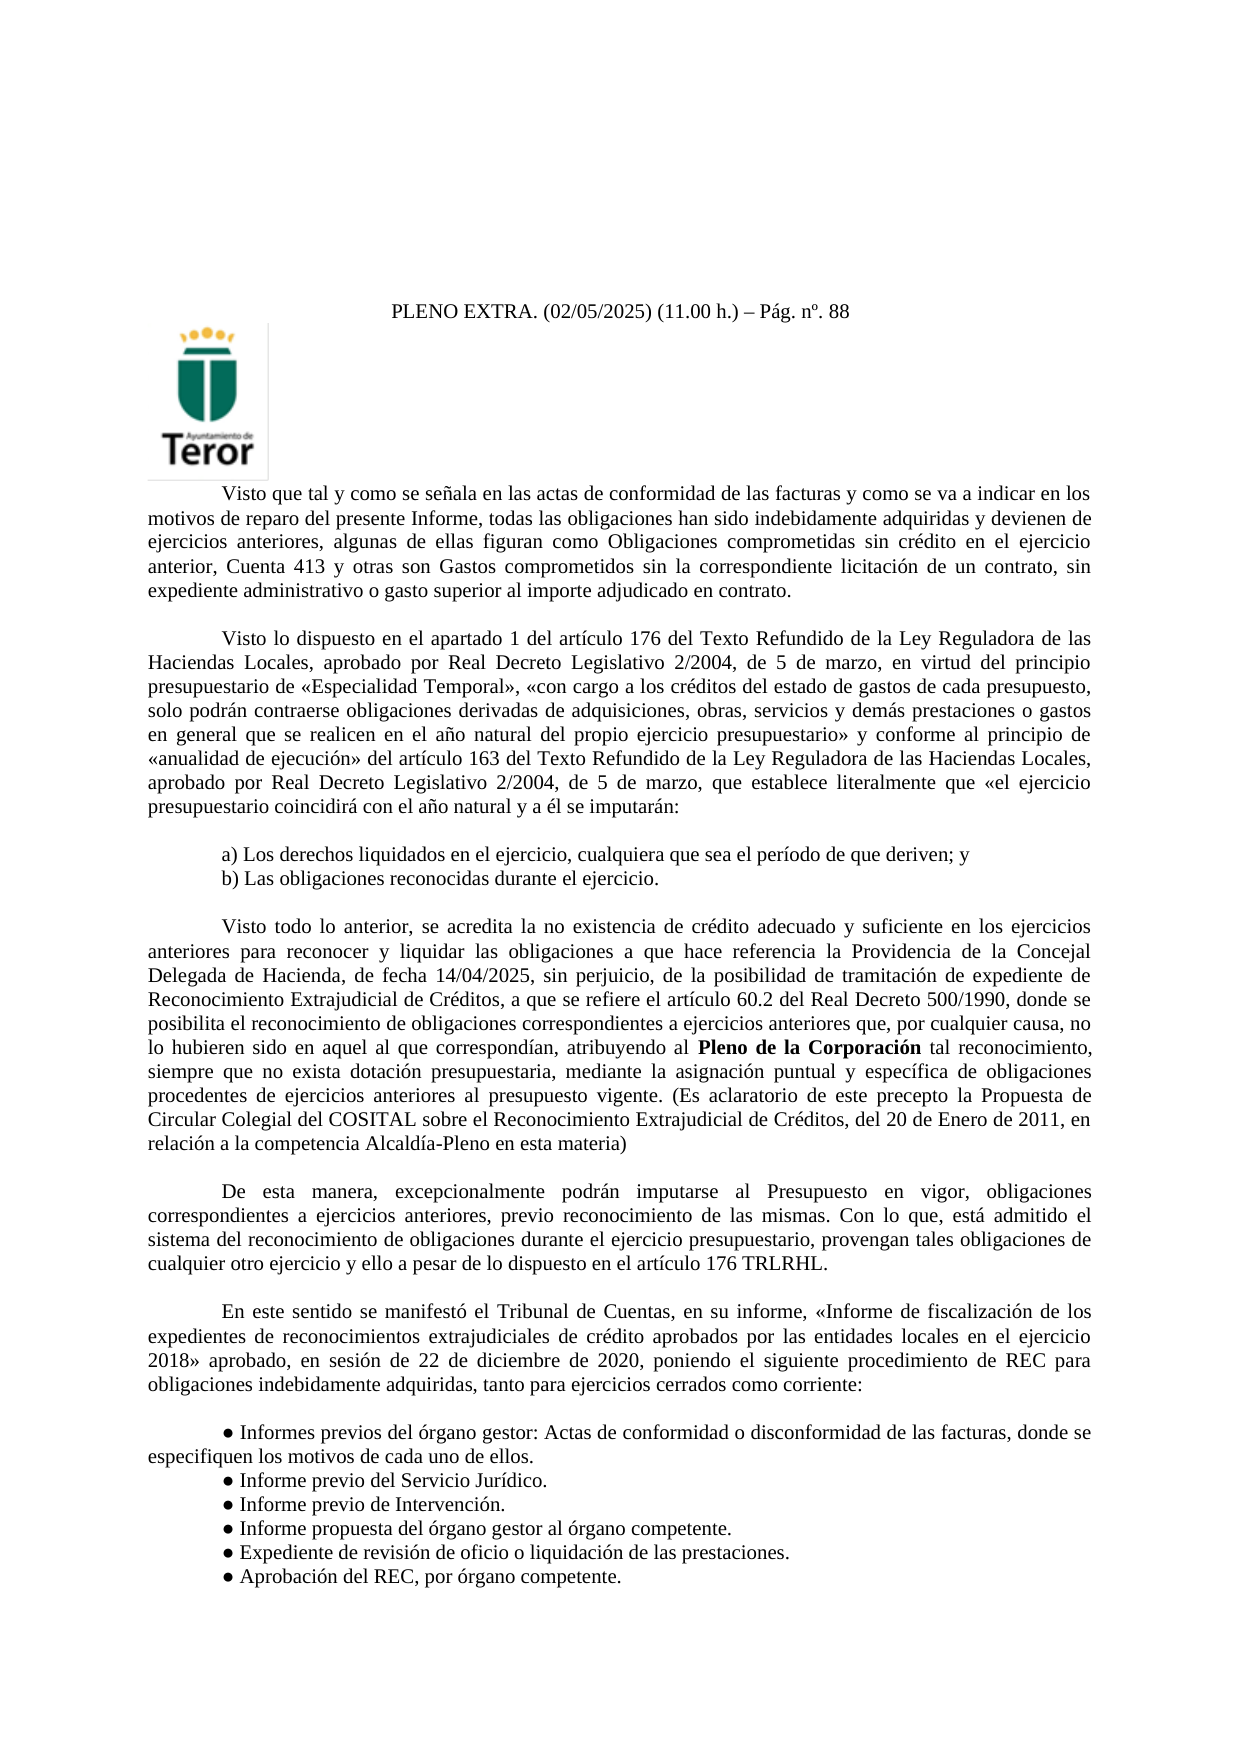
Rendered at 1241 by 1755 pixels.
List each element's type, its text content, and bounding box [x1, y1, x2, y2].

text ● Informe propuesta del órgano gestor al órgano competente. [148, 1516, 1093, 1540]
text ● Aprobación del REC, por órgano competente. [148, 1564, 1093, 1588]
text ● Expediente de revisión de oficio o liquidación de las prestaciones. [148, 1540, 1093, 1564]
text ● Informes previos del órgano gestor: Actas de conformidad o disconformidad de las facturas, donde se especifiquen los motivos de cada uno de ellos. [148, 1420, 1093, 1468]
text ● Informe previo del Servicio Jurídico. [148, 1468, 1093, 1492]
text Visto todo lo anterior, se acredita la no existencia de crédito adecuado y suficiente en los ejercicios anteriores para reconocer y liquidar las obligaciones a que hace referencia la Providencia de la Concejal Delegada de Hacienda, de fecha 14/04/2025, sin perjuicio, de la posibilidad de tramitación de expediente de Reconocimiento Extrajudicial de Créditos, a que se refiere el artículo 60.2 del Real Decreto 500/1990, donde se posibilita el reconocimiento de obligaciones correspondientes a ejercicios anteriores que, por cualquier causa, no lo hubieren sido en aquel al que correspondían, atribuyendo al Pleno de la Corporación tal reconocimiento, siempre que no exista dotación presupuestaria, mediante la asignación puntual y específica de obligaciones procedentes de ejercicios anteriores al presupuesto vigente. (Es aclaratorio de este precepto la Propuesta de Circular Colegial del COSITAL sobre el Reconocimiento Extrajudicial de Créditos, del 20 de Enero de 2011, en relación a la competencia Alcaldía-Pleno en esta materia) [148, 914, 1093, 1155]
text Visto que tal y como se señala en las actas de conformidad de las facturas y como se va a indicar en los motivos de reparo del presente Informe, todas las obligaciones han sido indebidamente adquiridas y devienen de ejercicios anteriores, algunas de ellas figuran como Obligaciones comprometidas sin crédito en el ejercicio anterior, Cuenta 413 y otras son Gastos comprometidos sin la correspondiente licitación de un contrato, sin expediente administrativo o gasto superior al importe adjudicado en contrato. [148, 481, 1093, 602]
text b) Las obligaciones reconocidas durante el ejercicio. [148, 866, 1093, 890]
text En este sentido se manifestó el Tribunal de Cuentas, en su informe, «Informe de fiscalización de los expedientes de reconocimientos extrajudiciales de crédito aprobados por las entidades locales en el ejercicio 2018» aprobado, en sesión de 22 de diciembre de 2020, poniendo el siguiente procedimiento de REC para obligaciones indebidamente adquiridas, tanto para ejercicios cerrados como corriente: [148, 1299, 1093, 1396]
text De esta manera, excepcionalmente podrán imputarse al Presupuesto en vigor, obligaciones correspondientes a ejercicios anteriores, previo reconocimiento de las mismas. Con lo que, está admitido el sistema del reconocimiento de obligaciones durante el ejercicio presupuestario, provengan tales obligaciones de cualquier otro ejercicio y ello a pesar de lo dispuesto en el artículo 176 TRLRHL. [148, 1179, 1093, 1275]
text Visto lo dispuesto en el apartado 1 del artículo 176 del Texto Refundido de la Ley Reguladora de las Haciendas Locales, aprobado por Real Decreto Legislativo 2/2004, de 5 de marzo, en virtud del principio presupuestario de «Especialidad Temporal», «con cargo a los créditos del estado de gastos de cada presupuesto, solo podrán contraerse obligaciones derivadas de adquisiciones, obras, servicios y demás prestaciones o gastos en general que se realicen en el año natural del propio ejercicio presupuestario» y conforme al principio de «anualidad de ejecución» del artículo 163 del Texto Refundido de la Ley Reguladora de las Haciendas Locales, aprobado por Real Decreto Legislativo 2/2004, de 5 de marzo, que establece literalmente que «el ejercicio presupuestario coincidirá con el año natural y a él se imputarán: [148, 626, 1093, 818]
text a) Los derechos liquidados en el ejercicio, cualquiera que sea el período de que deriven; y [148, 842, 1093, 866]
text ● Informe previo de Intervención. [148, 1492, 1093, 1516]
